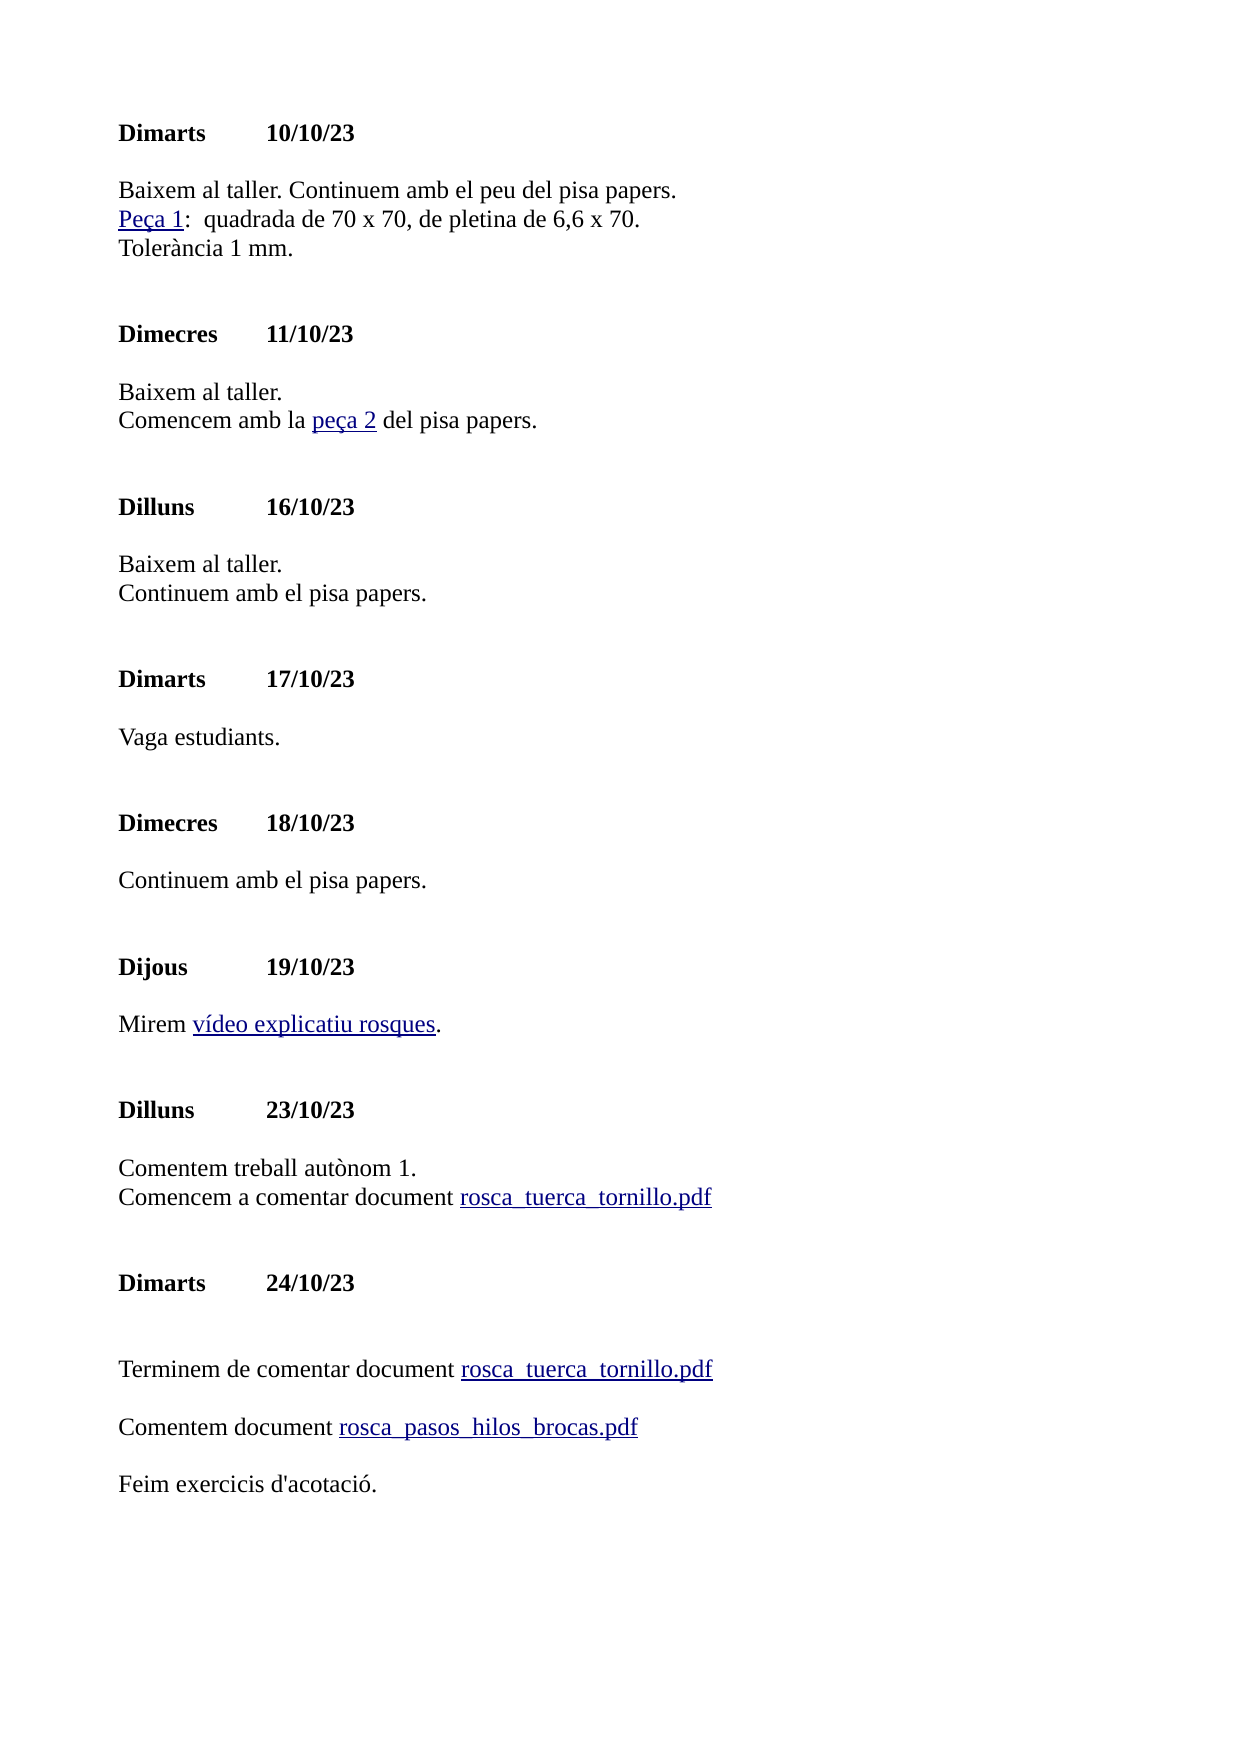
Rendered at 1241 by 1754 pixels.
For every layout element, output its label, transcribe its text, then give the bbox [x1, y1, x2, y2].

text Dimarts 10/10/23 [118, 118, 1122, 147]
text Comencem amb la peça 2 del pisa papers. [118, 406, 1122, 434]
text Terminem de comentar document rosca_tuerca_tornillo.pdf [118, 1354, 1122, 1383]
text Comencem a comentar document rosca_tuerca_tornillo.pdf [118, 1182, 1122, 1211]
text Dimecres 18/10/23 [118, 808, 1122, 837]
text Tolerància 1 mm. [118, 233, 1122, 262]
text Comentem treball autònom 1. [118, 1153, 1122, 1182]
text Dimarts 24/10/23 [118, 1268, 1122, 1297]
text Dijous 19/10/23 [118, 952, 1122, 981]
text Baixem al taller. [118, 549, 1122, 578]
text Continuem amb el pisa papers. [118, 578, 1122, 607]
text Dimecres 11/10/23 [118, 319, 1122, 348]
text Dimarts 17/10/23 [118, 664, 1122, 693]
text Mirem vídeo explicatiu rosques. [118, 1009, 1122, 1038]
text Peça 1: quadrada de 70 x 70, de pletina de 6,6 x 70. [118, 204, 1122, 233]
text Comentem document rosca_pasos_hilos_brocas.pdf [118, 1412, 1122, 1441]
text Dilluns 16/10/23 [118, 492, 1122, 521]
text Dilluns 23/10/23 [118, 1096, 1122, 1124]
text Baixem al taller. Continuem amb el peu del pisa papers. [118, 176, 1122, 204]
text Feim exercicis d'acotació. [118, 1469, 1122, 1498]
text Vaga estudiants. [118, 722, 1122, 751]
text Continuem amb el pisa papers. [118, 866, 1122, 894]
text Baixem al taller. [118, 377, 1122, 406]
